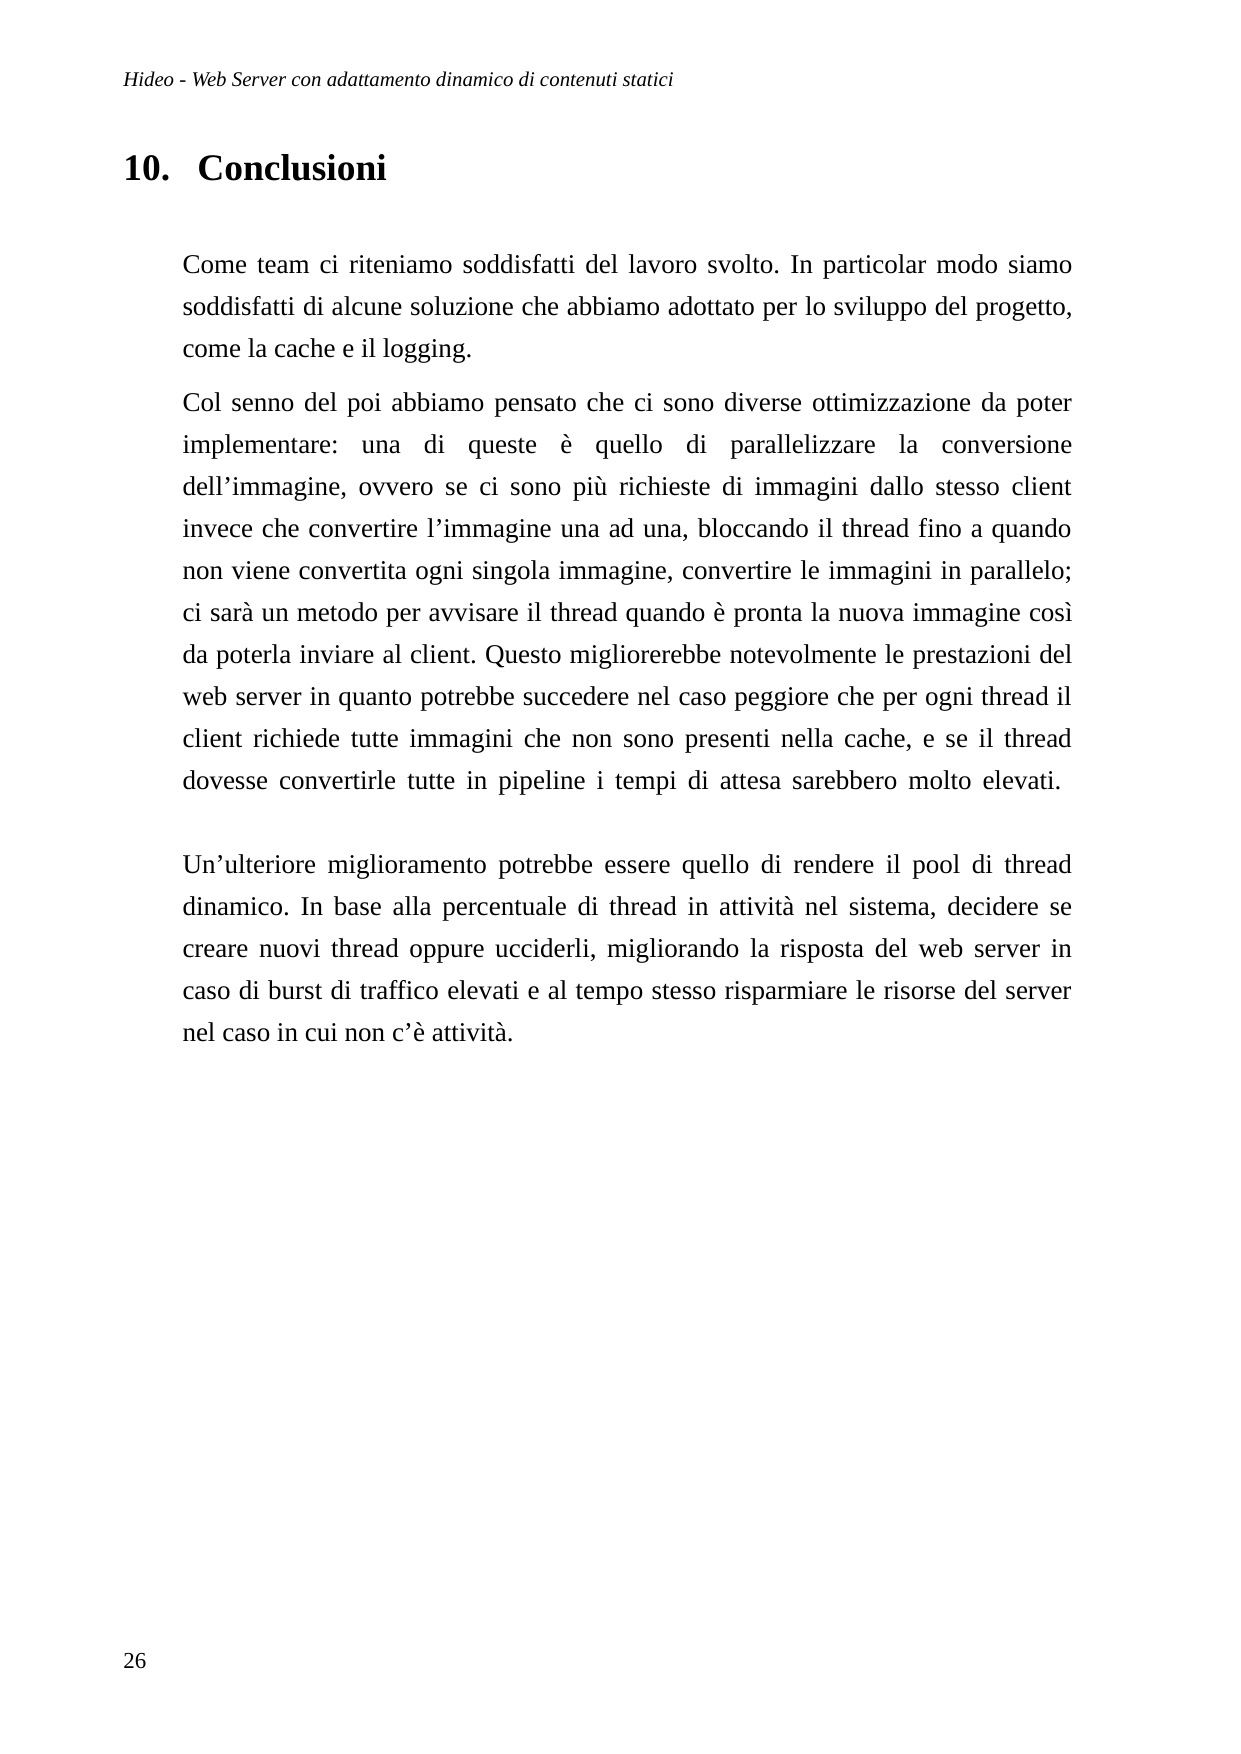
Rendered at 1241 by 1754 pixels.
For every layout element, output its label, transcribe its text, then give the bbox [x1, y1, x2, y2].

subtitle Conclusioni [123, 145, 1132, 188]
text Come team ci riteniamo soddisfatti del lavoro svolto. In particolar modo siamo soddisfatti di alcune soluzione che abbiamo adottato per lo sviluppo del progetto, come la cache e il logging. [182, 207, 1073, 364]
text Col senno del poi abbiamo pensato che ci sono diverse ottimizzazione da poter implementare: una di queste è quello di parallelizzare la conversione dell’immagine, ovvero se ci sono più richieste di immagini dallo stesso client invece che convertire l’immagine una ad una, bloccando il thread fino a quando non viene convertita ogni singola immagine, convertire le immagini in parallelo; ci sarà un metodo per avvisare il thread quando è pronta la nuova immagine così da poterla inviare al client. Questo migliorerebbe notevolmente le prestazioni del web server in quanto potrebbe succedere nel caso peggiore che per ogni thread il client richiede tutte immagini che non sono presenti nella cache, e se il thread dovesse convertirle tutte in pipeline i tempi di attesa sarebbero molto elevati. Un’ulteriore miglioramento potrebbe essere quello di rendere il pool di thread dinamico. In base alla percentuale di thread in attività nel sistema, decidere se creare nuovi thread oppure ucciderli, migliorando la risposta del web server in caso di burst di traffico elevati e al tempo stesso risparmiare le risorse del server nel caso in cui non c’è attività. [182, 386, 1073, 1047]
